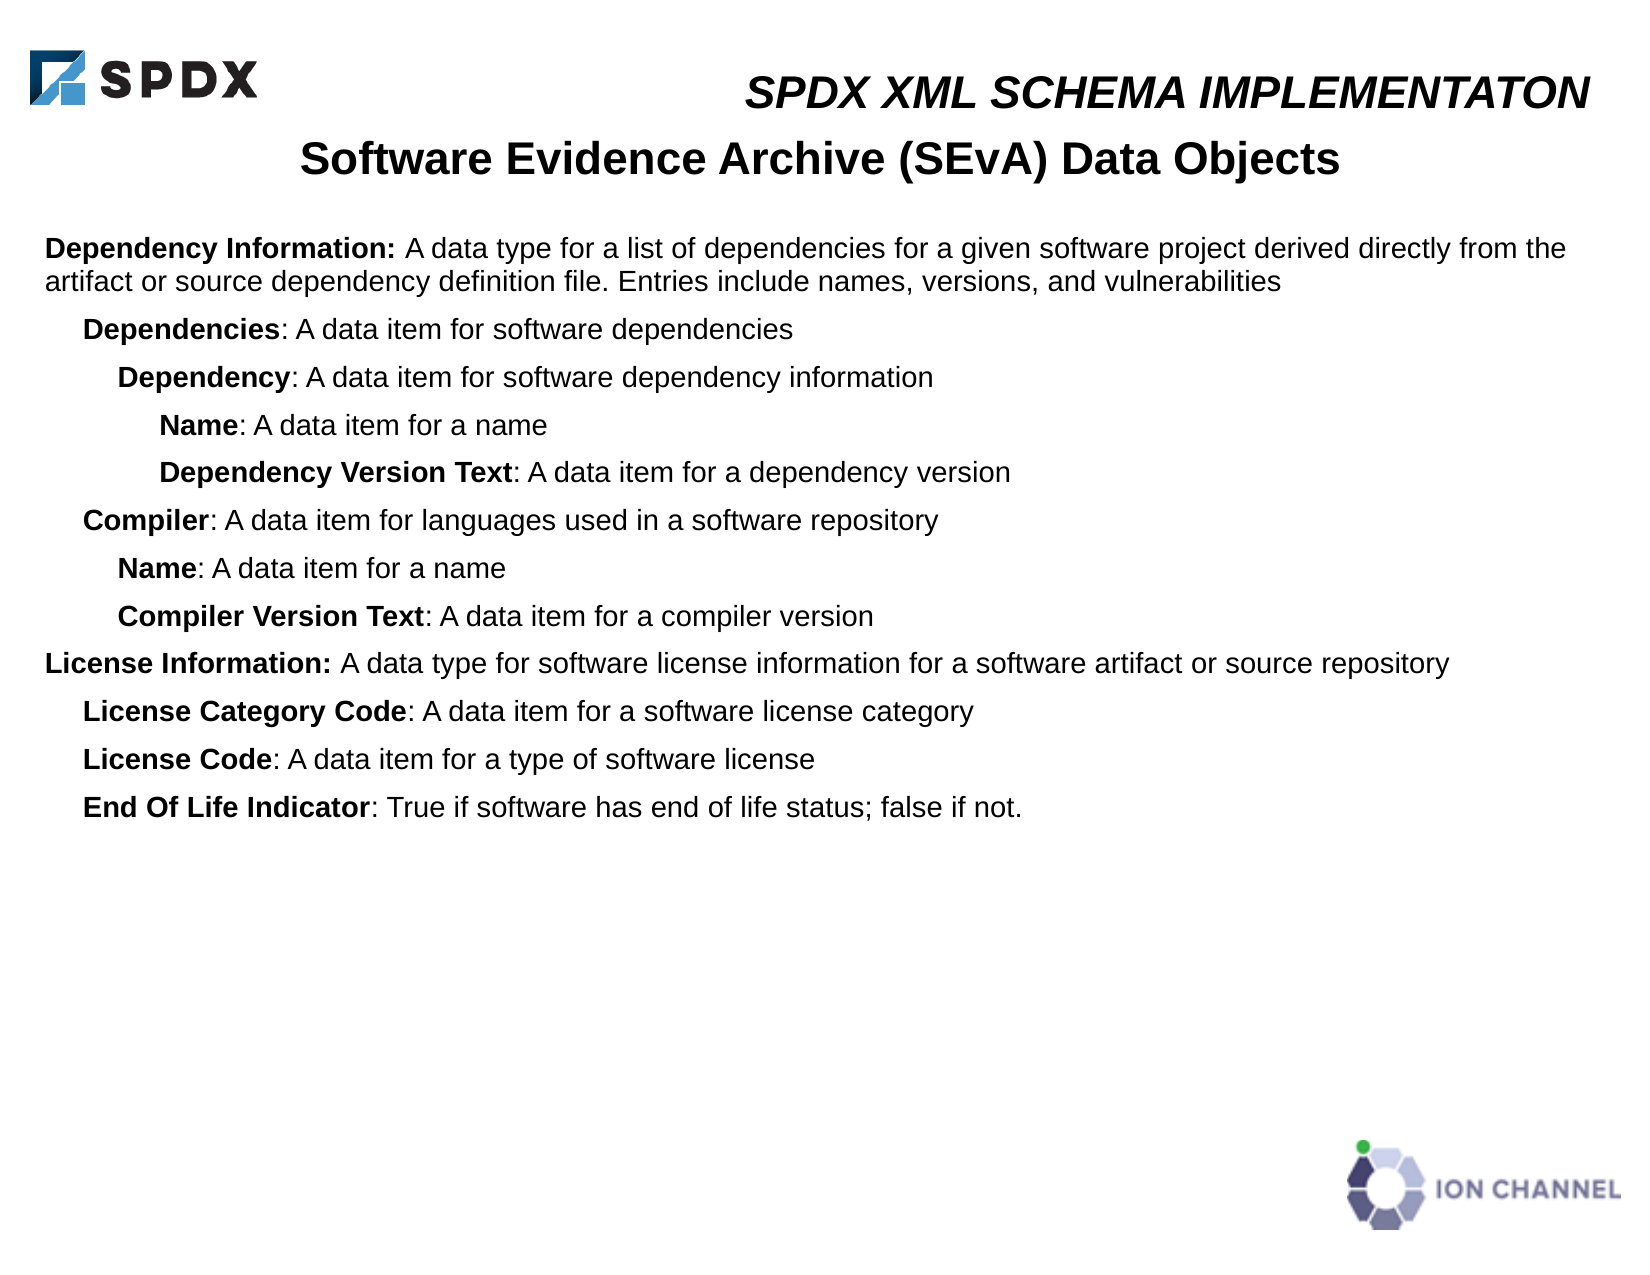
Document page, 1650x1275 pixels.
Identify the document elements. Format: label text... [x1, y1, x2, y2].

text_box SPDX XML SCHEMA IMPLEMENTATON [690, 59, 1606, 121]
text_box Software Evidence Archive (SEvA) Data Objects [285, 125, 1357, 196]
text_box Dependency Information: A data type for a list of dependencies for a given software project derived directly from the artifact or source dependency definition file. Entries include names, versions, and vulnerabilities Dependencies: A data item for software dependencies Dependency: A data item for software dependency information Name: A data item for a name Dependency Version Text: A data item for a dependency version Compiler: A data item for languages used in a software repository Name: A data item for a name Compiler Version Text: A data item for a compiler version License Information: A data type for software license information for a software artifact or source repository License Category Code: A data item for a software license category License Code: A data item for a type of software license End Of Life Indicator: True if software has end of life status; false if not. [30, 225, 1636, 1126]
picture [1347, 1140, 1621, 1231]
picture [30, 29, 257, 105]
